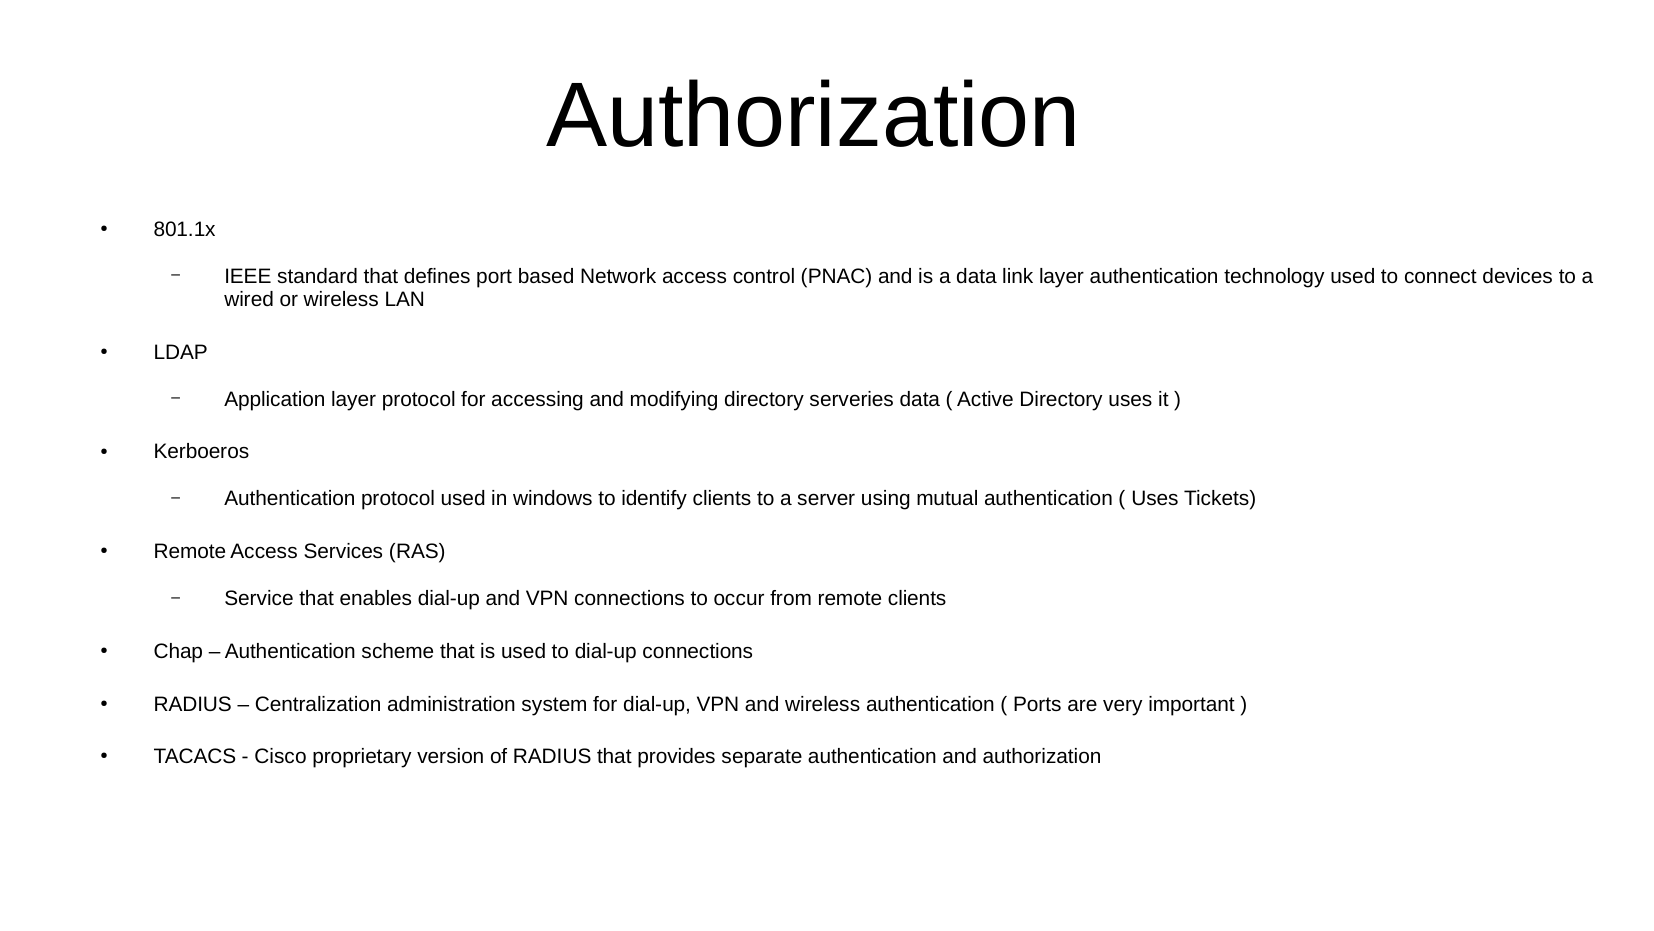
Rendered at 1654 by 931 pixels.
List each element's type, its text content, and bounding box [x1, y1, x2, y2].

list 801.1x IEEE standard that defines port based Network access control (PNAC) and is a data link layer authentication technology used to connect devices to a wired or wireless LAN LDAP Application layer protocol for accessing and modifying directory serveries data ( Active Directory uses it ) Kerboeros Authentication protocol used in windows to identify clients to a server using mutual authentication ( Uses Tickets) Remote Access Services (RAS) Service that enables dial-up and VPN connections to occur from remote clients Chap – Authentication scheme that is used to dial-up connections RADIUS – Centralization administration system for dial-up, VPN and wireless authentication ( Ports are very important ) TACACS - Cisco proprietary version of RADIUS that provides separate authentication and authorization [82, 217, 1606, 901]
title Authorization [82, 37, 1571, 193]
